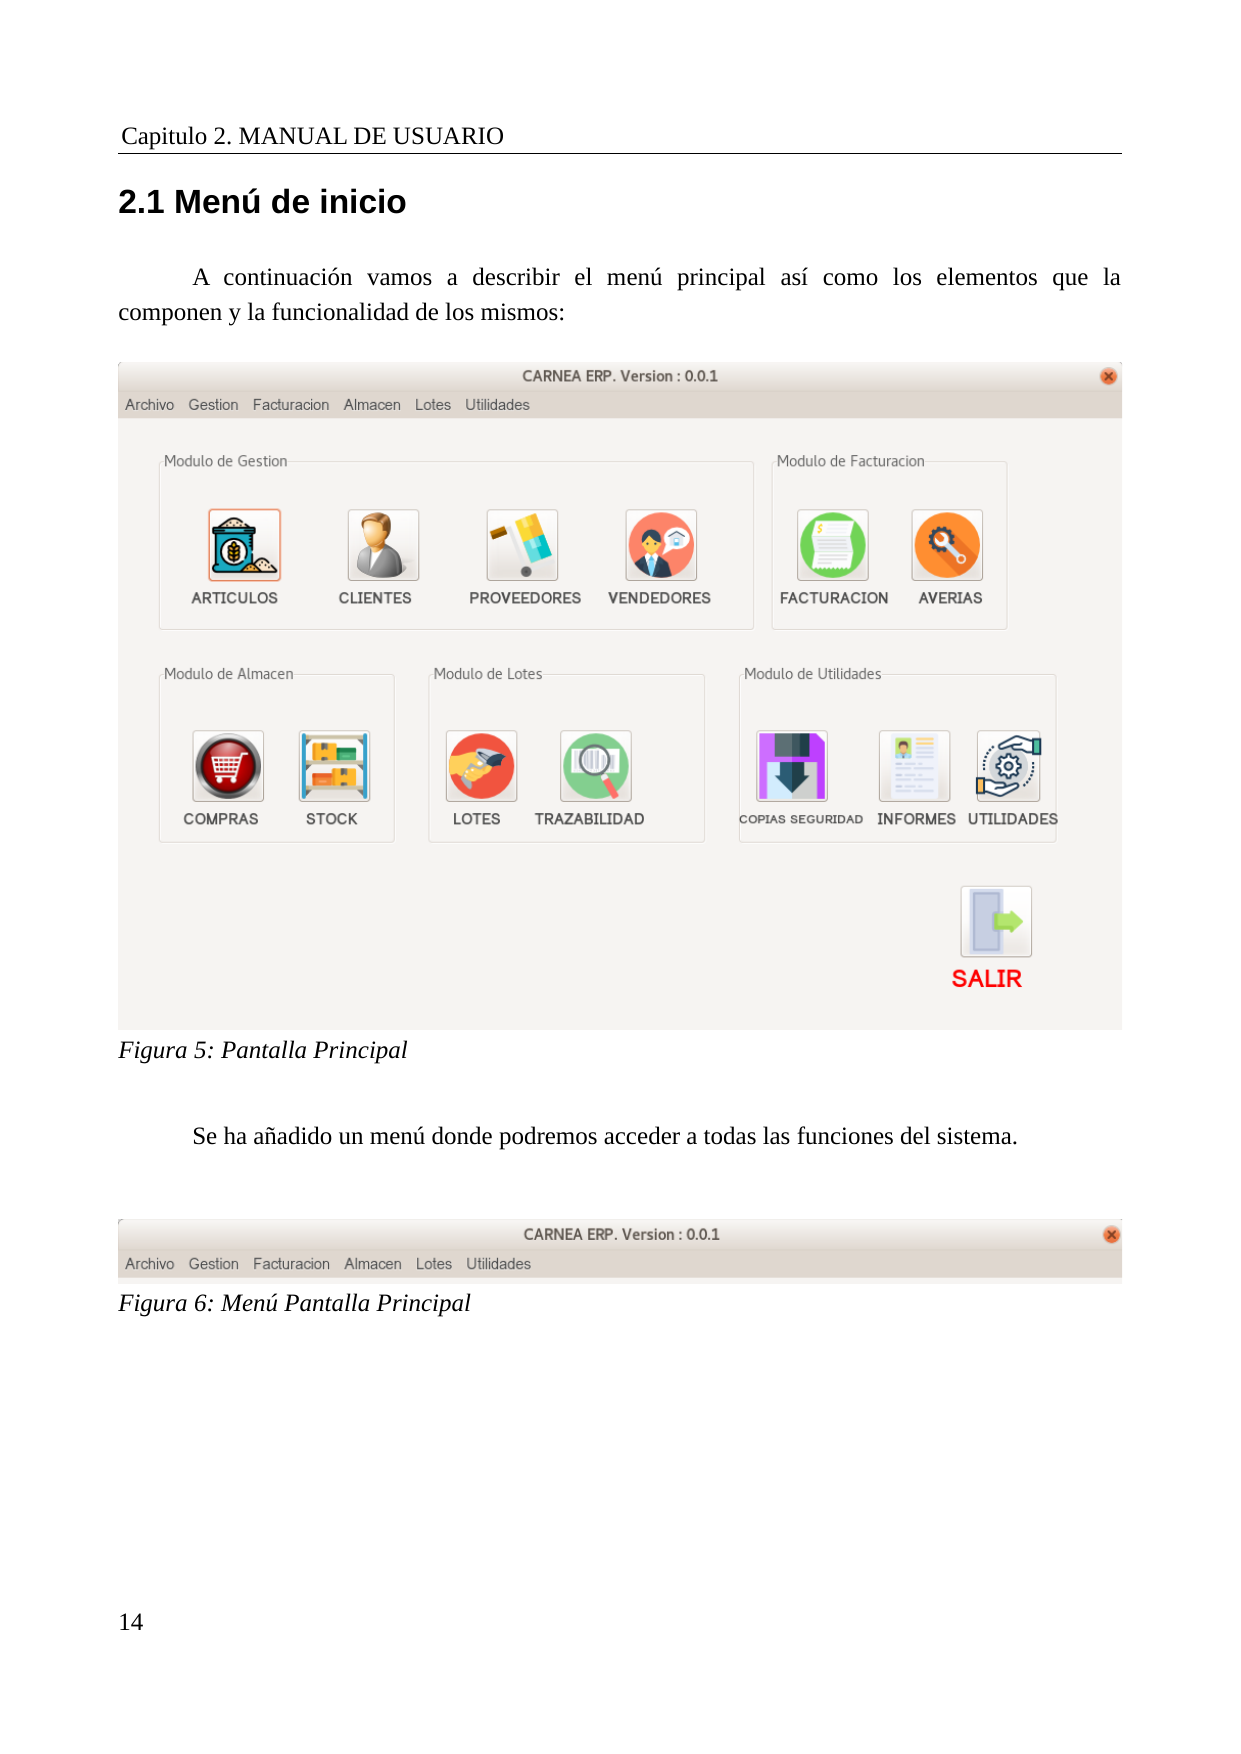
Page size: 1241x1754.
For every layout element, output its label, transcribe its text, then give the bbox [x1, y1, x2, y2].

picture [118, 362, 1123, 1030]
text Se ha añadido un menú donde podremos acceder a todas las funciones del sistema. [118, 1121, 1122, 1150]
picture [118, 1219, 1123, 1284]
text Figura 5: Pantalla Principal [118, 1030, 1122, 1063]
text Figura 6: Menú Pantalla Principal [118, 1284, 1122, 1317]
subtitle 2.1 Menú de inicio [118, 182, 1122, 221]
text A continuación vamos a describir el menú principal así como los elementos que la componen y la funcionalidad de los mismos: [118, 262, 1122, 325]
